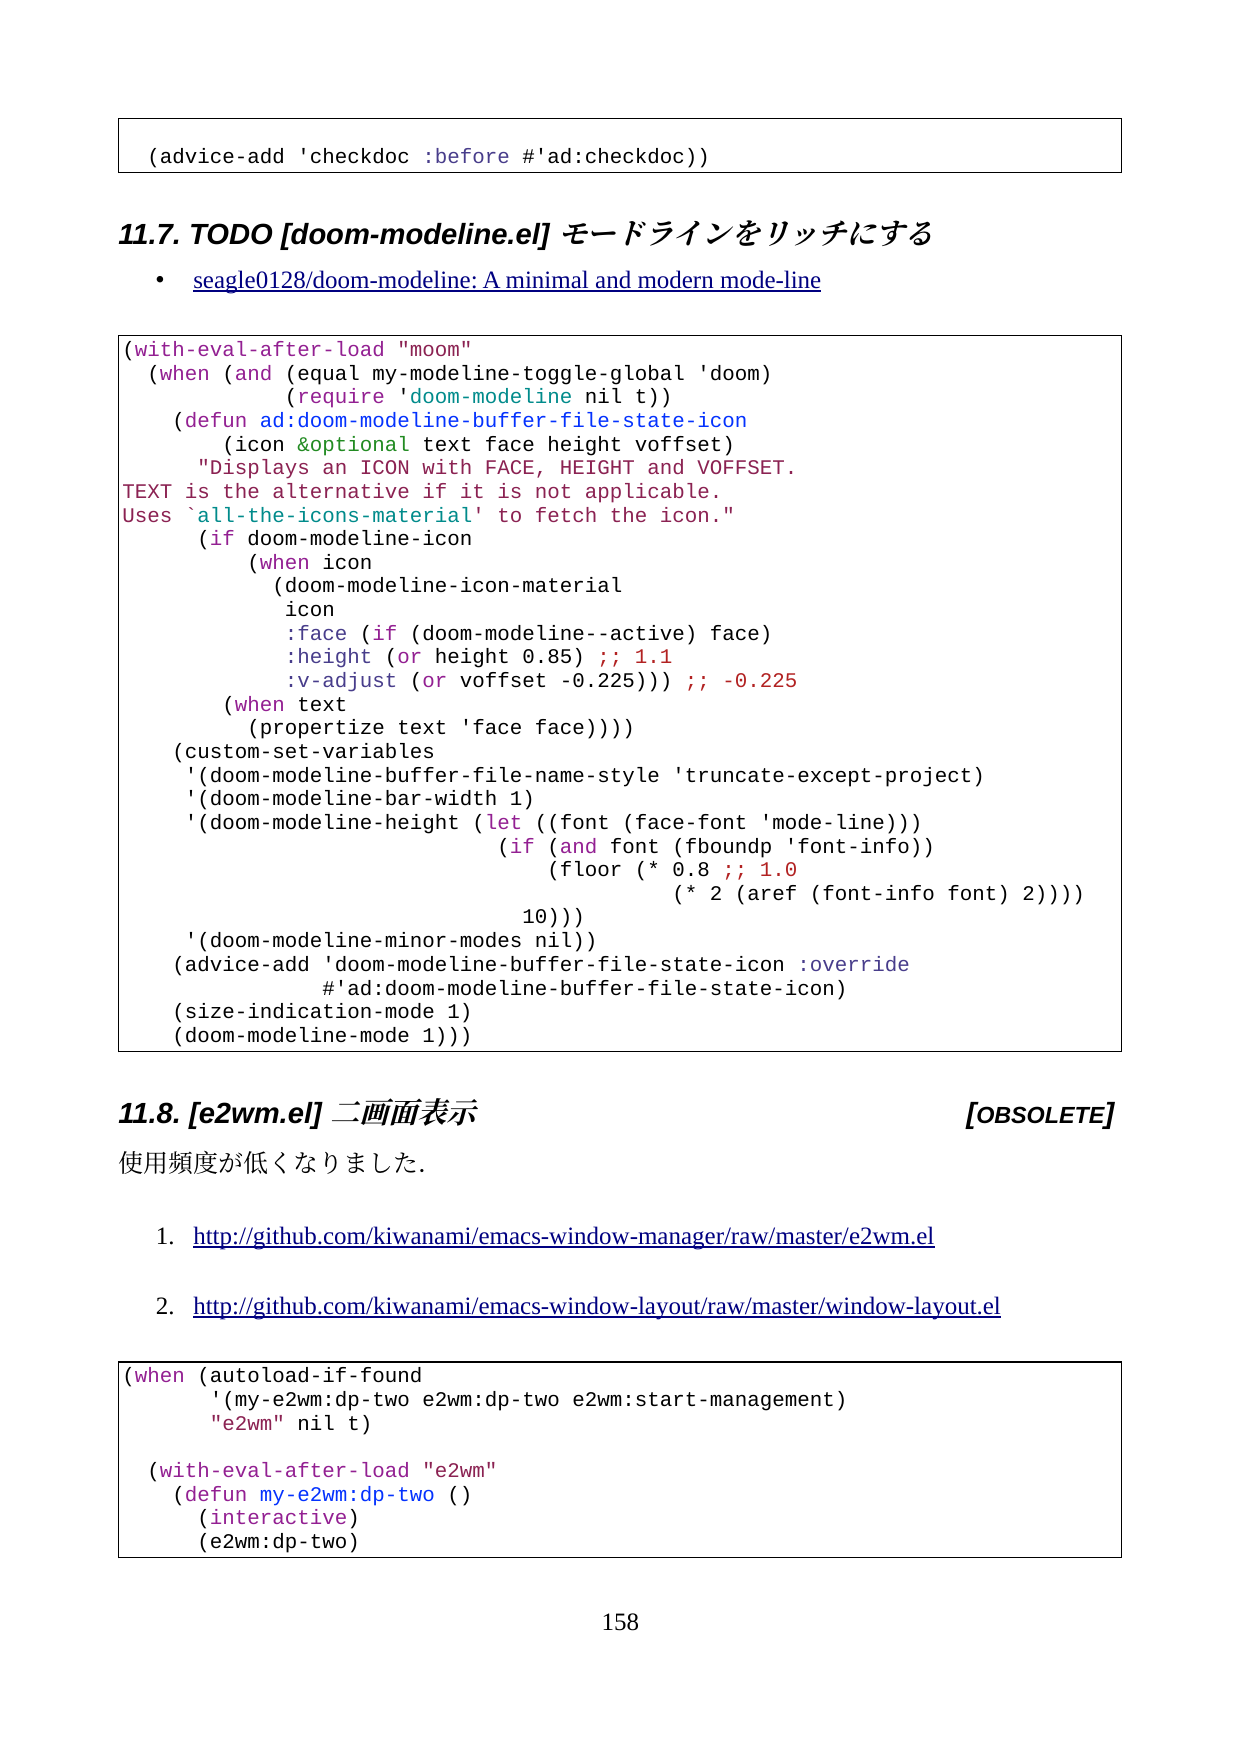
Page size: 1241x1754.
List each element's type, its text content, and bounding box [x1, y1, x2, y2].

text TEXT is the alternative if it is not applicable. [119, 477, 1121, 501]
text (size-indication-mode 1) [119, 997, 1121, 1021]
text (propertize text 'face face)))) [119, 713, 1121, 737]
text (doom-modeline-mode 1))) [119, 1021, 1121, 1051]
text (interactive) [119, 1503, 1121, 1527]
text (* 2 (aref (font-info font) 2)))) [119, 879, 1121, 903]
subtitle [e2wm.el] 二画面表示 [obsolete] [118, 1090, 1122, 1132]
text (floor (* 0.8 ;; 1.0 [119, 855, 1121, 879]
text (with-eval-after-load "moom" [119, 336, 1121, 359]
text (custom-set-variables [119, 737, 1121, 761]
text (advice-add 'checkdoc :before #'ad:checkdoc)) [119, 142, 1121, 172]
text (with-eval-after-load "e2wm" [119, 1456, 1121, 1479]
text :height (or height 0.85) ;; 1.1 [119, 642, 1121, 666]
list seagle0128/doom-modeline: A minimal and modern mode-line [156, 265, 1122, 323]
text #'ad:doom-modeline-buffer-file-state-icon) [119, 973, 1121, 997]
text (e2wm:dp-two) [119, 1527, 1121, 1557]
text '(doom-modeline-buffer-file-name-style 'truncate-except-project) [119, 761, 1121, 784]
text (icon &optional text face height voffset) [119, 430, 1121, 453]
text (require 'doom-modeline nil t)) [119, 382, 1121, 406]
text 使用頻度が低くなりました． [118, 1144, 1122, 1209]
text "Displays an ICON with FACE, HEIGHT and VOFFSET. [119, 453, 1121, 477]
text Uses `all-the-icons-material' to fetch the icon." [119, 501, 1121, 524]
text "e2wm" nil t) [119, 1409, 1121, 1432]
text (when (autoload-if-found [119, 1363, 1121, 1385]
text '(my-e2wm:dp-two e2wm:dp-two e2wm:start-management) [119, 1385, 1121, 1409]
text '(doom-modeline-minor-modes nil)) [119, 926, 1121, 950]
text '(doom-modeline-height (let ((font (face-font 'mode-line))) [119, 808, 1121, 832]
text (doom-modeline-icon-material [119, 572, 1121, 595]
text (when text [119, 690, 1121, 713]
text (defun my-e2wm:dp-two () [119, 1479, 1121, 1503]
list http://github.com/kiwanami/emacs-window-manager/raw/master/e2wm.el [156, 1221, 1122, 1279]
text (advice-add 'doom-modeline-buffer-file-state-icon :override [119, 950, 1121, 973]
list http://github.com/kiwanami/emacs-window-layout/raw/master/window-layout.el [156, 1291, 1122, 1349]
text :v-adjust (or voffset -0.225))) ;; -0.225 [119, 666, 1121, 690]
text (if (and font (fboundp 'font-info)) [119, 832, 1121, 855]
text (when icon [119, 548, 1121, 572]
text '(doom-modeline-bar-width 1) [119, 784, 1121, 808]
text icon [119, 595, 1121, 619]
text 10))) [119, 903, 1121, 926]
text (defun ad:doom-modeline-buffer-file-state-icon [119, 406, 1121, 430]
text (when (and (equal my-modeline-toggle-global 'doom) [119, 359, 1121, 382]
text (if doom-modeline-icon [119, 524, 1121, 548]
text :face (if (doom-modeline--active) face) [119, 619, 1121, 642]
subtitle TODO [doom-modeline.el] モードラインをリッチにする [118, 211, 1122, 253]
